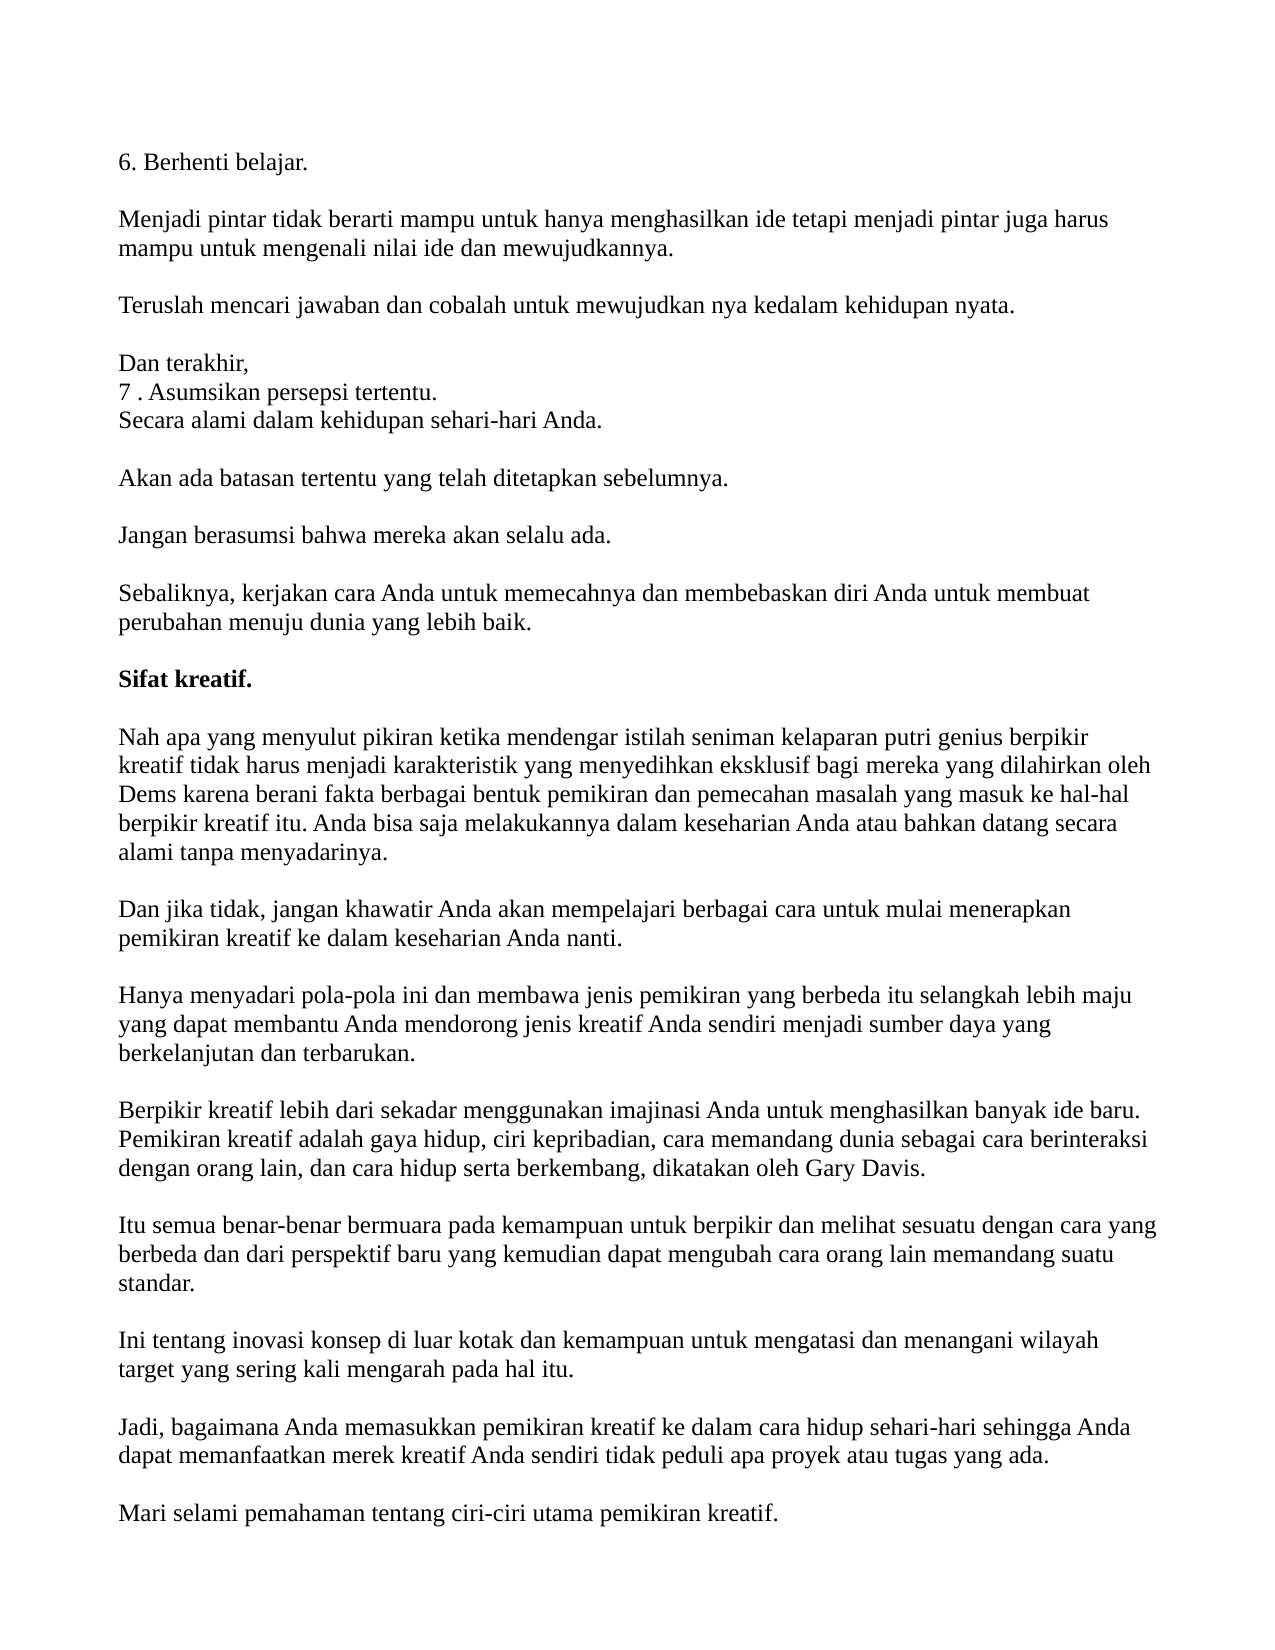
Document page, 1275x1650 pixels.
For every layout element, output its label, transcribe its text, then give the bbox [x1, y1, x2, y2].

text Jadi, bagaimana Anda memasukkan pemikiran kreatif ke dalam cara hidup sehari-hari sehingga Anda dapat memanfaatkan merek kreatif Anda sendiri tidak peduli apa proyek atau tugas yang ada. [118, 1412, 1157, 1469]
text 6. Berhenti belajar. [118, 147, 1157, 176]
text Secara alami dalam kehidupan sehari-hari Anda. [118, 406, 1157, 434]
text Mari selami pemahaman tentang ciri-ciri utama pemikiran kreatif. [118, 1498, 1157, 1527]
text Ini tentang inovasi konsep di luar kotak dan kemampuan untuk mengatasi dan menangani wilayah target yang sering kali mengarah pada hal itu. [118, 1326, 1157, 1383]
text Nah apa yang menyulut pikiran ketika mendengar istilah seniman kelaparan putri genius berpikir kreatif tidak harus menjadi karakteristik yang menyedihkan eksklusif bagi mereka yang dilahirkan oleh Dems karena berani fakta berbagai bentuk pemikiran dan pemecahan masalah yang masuk ke hal-hal berpikir kreatif itu. Anda bisa saja melakukannya dalam keseharian Anda atau bahkan datang secara alami tanpa menyadarinya. [118, 722, 1157, 866]
text Dan jika tidak, jangan khawatir Anda akan mempelajari berbagai cara untuk mulai menerapkan pemikiran kreatif ke dalam keseharian Anda nanti. [118, 894, 1157, 952]
text Menjadi pintar tidak berarti mampu untuk hanya menghasilkan ide tetapi menjadi pintar juga harus mampu untuk mengenali nilai ide dan mewujudkannya. [118, 204, 1157, 262]
text Dan terakhir, [118, 348, 1157, 377]
text Berpikir kreatif lebih dari sekadar menggunakan imajinasi Anda untuk menghasilkan banyak ide baru. Pemikiran kreatif adalah gaya hidup, ciri kepribadian, cara memandang dunia sebagai cara berinteraksi dengan orang lain, dan cara hidup serta berkembang, dikatakan oleh Gary Davis. [118, 1096, 1157, 1182]
text Sebaliknya, kerjakan cara Anda untuk memecahnya dan membebaskan diri Anda untuk membuat perubahan menuju dunia yang lebih baik. [118, 578, 1157, 636]
text 7 . Asumsikan persepsi tertentu. [118, 377, 1157, 406]
text Sifat kreatif. [118, 664, 1157, 693]
text Hanya menyadari pola-pola ini dan membawa jenis pemikiran yang berbeda itu selangkah lebih maju yang dapat membantu Anda mendorong jenis kreatif Anda sendiri menjadi sumber daya yang berkelanjutan dan terbarukan. [118, 981, 1157, 1067]
text Jangan berasumsi bahwa mereka akan selalu ada. [118, 521, 1157, 549]
text Akan ada batasan tertentu yang telah ditetapkan sebelumnya. [118, 463, 1157, 492]
text Itu semua benar-benar bermuara pada kemampuan untuk berpikir dan melihat sesuatu dengan cara yang berbeda dan dari perspektif baru yang kemudian dapat mengubah cara orang lain memandang suatu standar. [118, 1211, 1157, 1297]
text Teruslah mencari jawaban dan cobalah untuk mewujudkan nya kedalam kehidupan nyata. [118, 291, 1157, 319]
